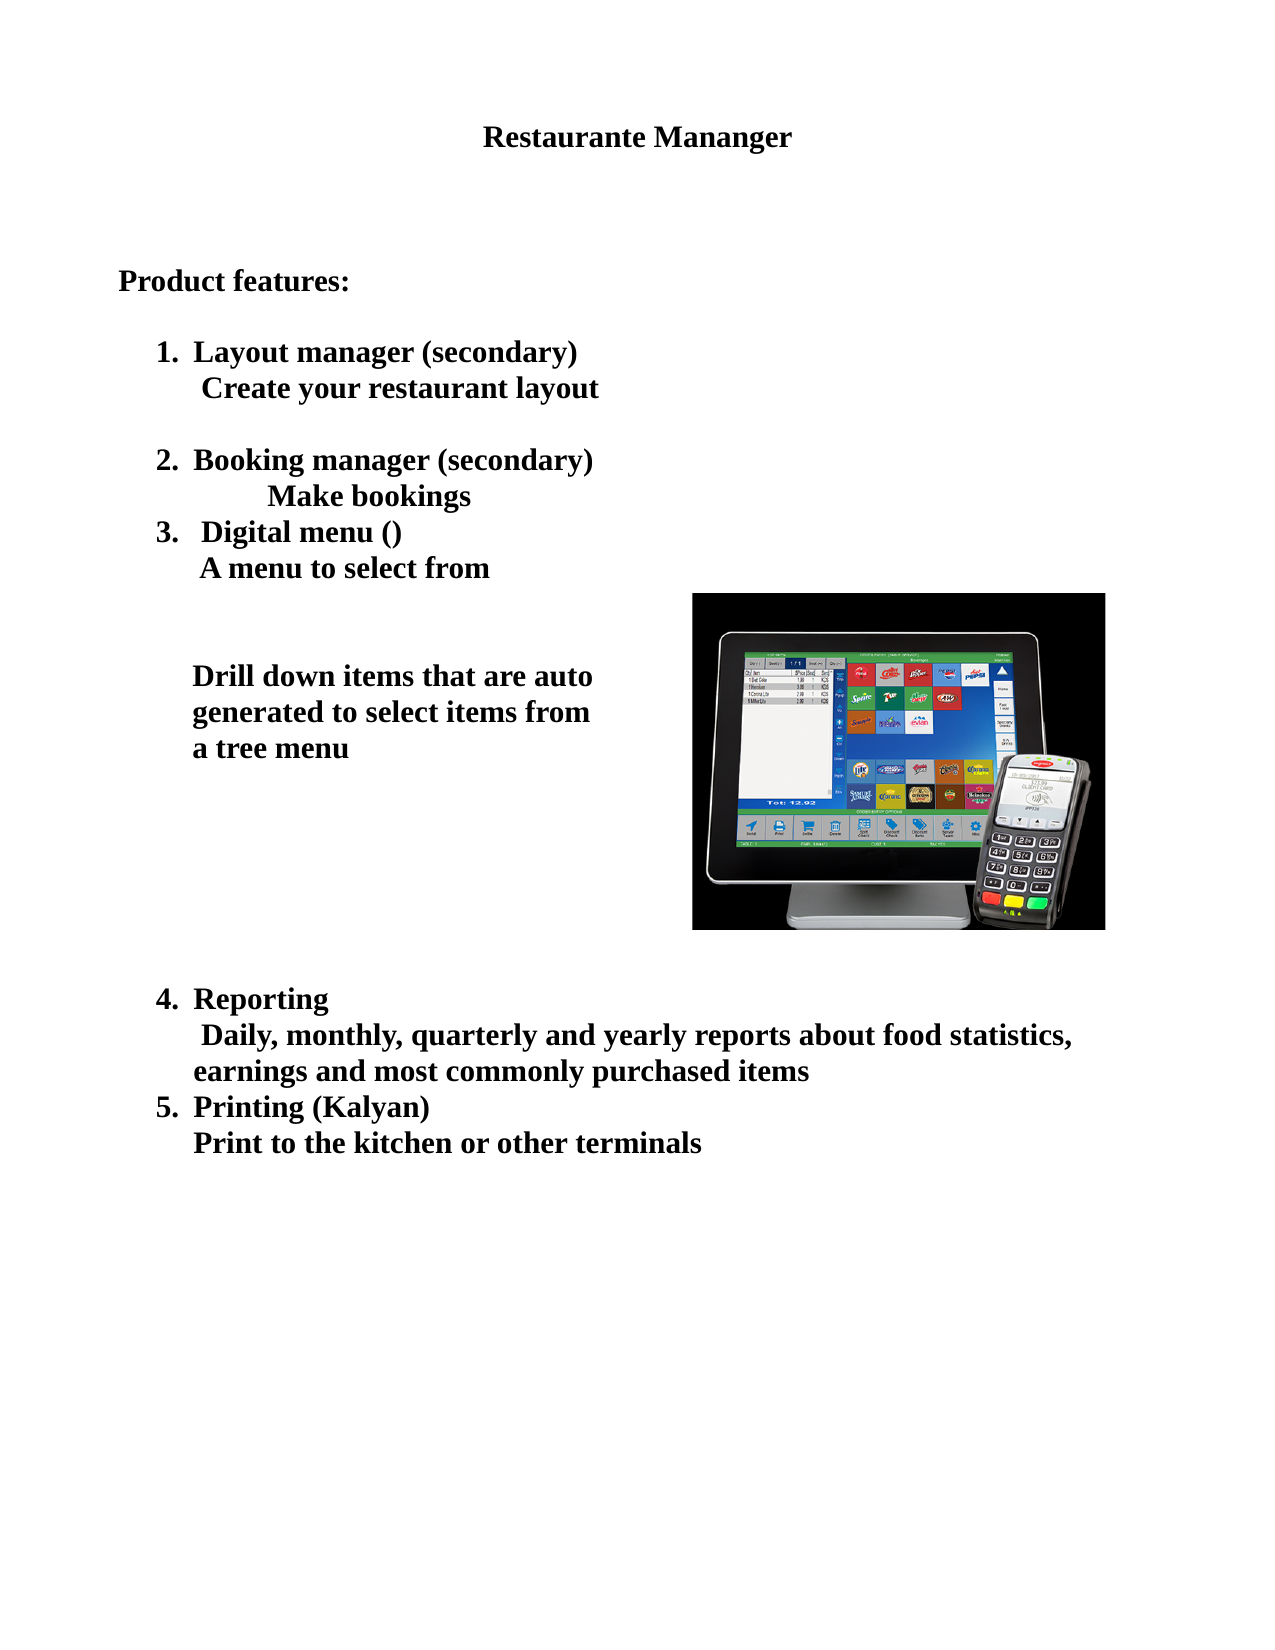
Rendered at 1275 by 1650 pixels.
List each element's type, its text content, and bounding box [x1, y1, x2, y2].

list Daily, monthly, quarterly and yearly reports about food statistics, earnings and most commonly purchased items [156, 1017, 1157, 1088]
picture [692, 593, 1106, 930]
text [1106, 729, 1157, 765]
list Digital menu () A menu to select from [156, 513, 1157, 585]
text generated to select items from [118, 693, 692, 729]
text Restaurante Mananger [118, 118, 1157, 154]
text Drill down items that are auto [118, 657, 692, 693]
text [1106, 657, 1157, 693]
text [1106, 693, 1157, 729]
list Printing (Kalyan) Print to the kitchen or other terminals [156, 1088, 1157, 1160]
list Reporting [156, 981, 1157, 1017]
list Booking manager (secondary) Make bookings [156, 442, 1157, 513]
text a tree menu [118, 729, 692, 765]
list Layout manager (secondary) Create your restaurant layout [156, 334, 1157, 406]
text Product features: [118, 262, 1157, 298]
